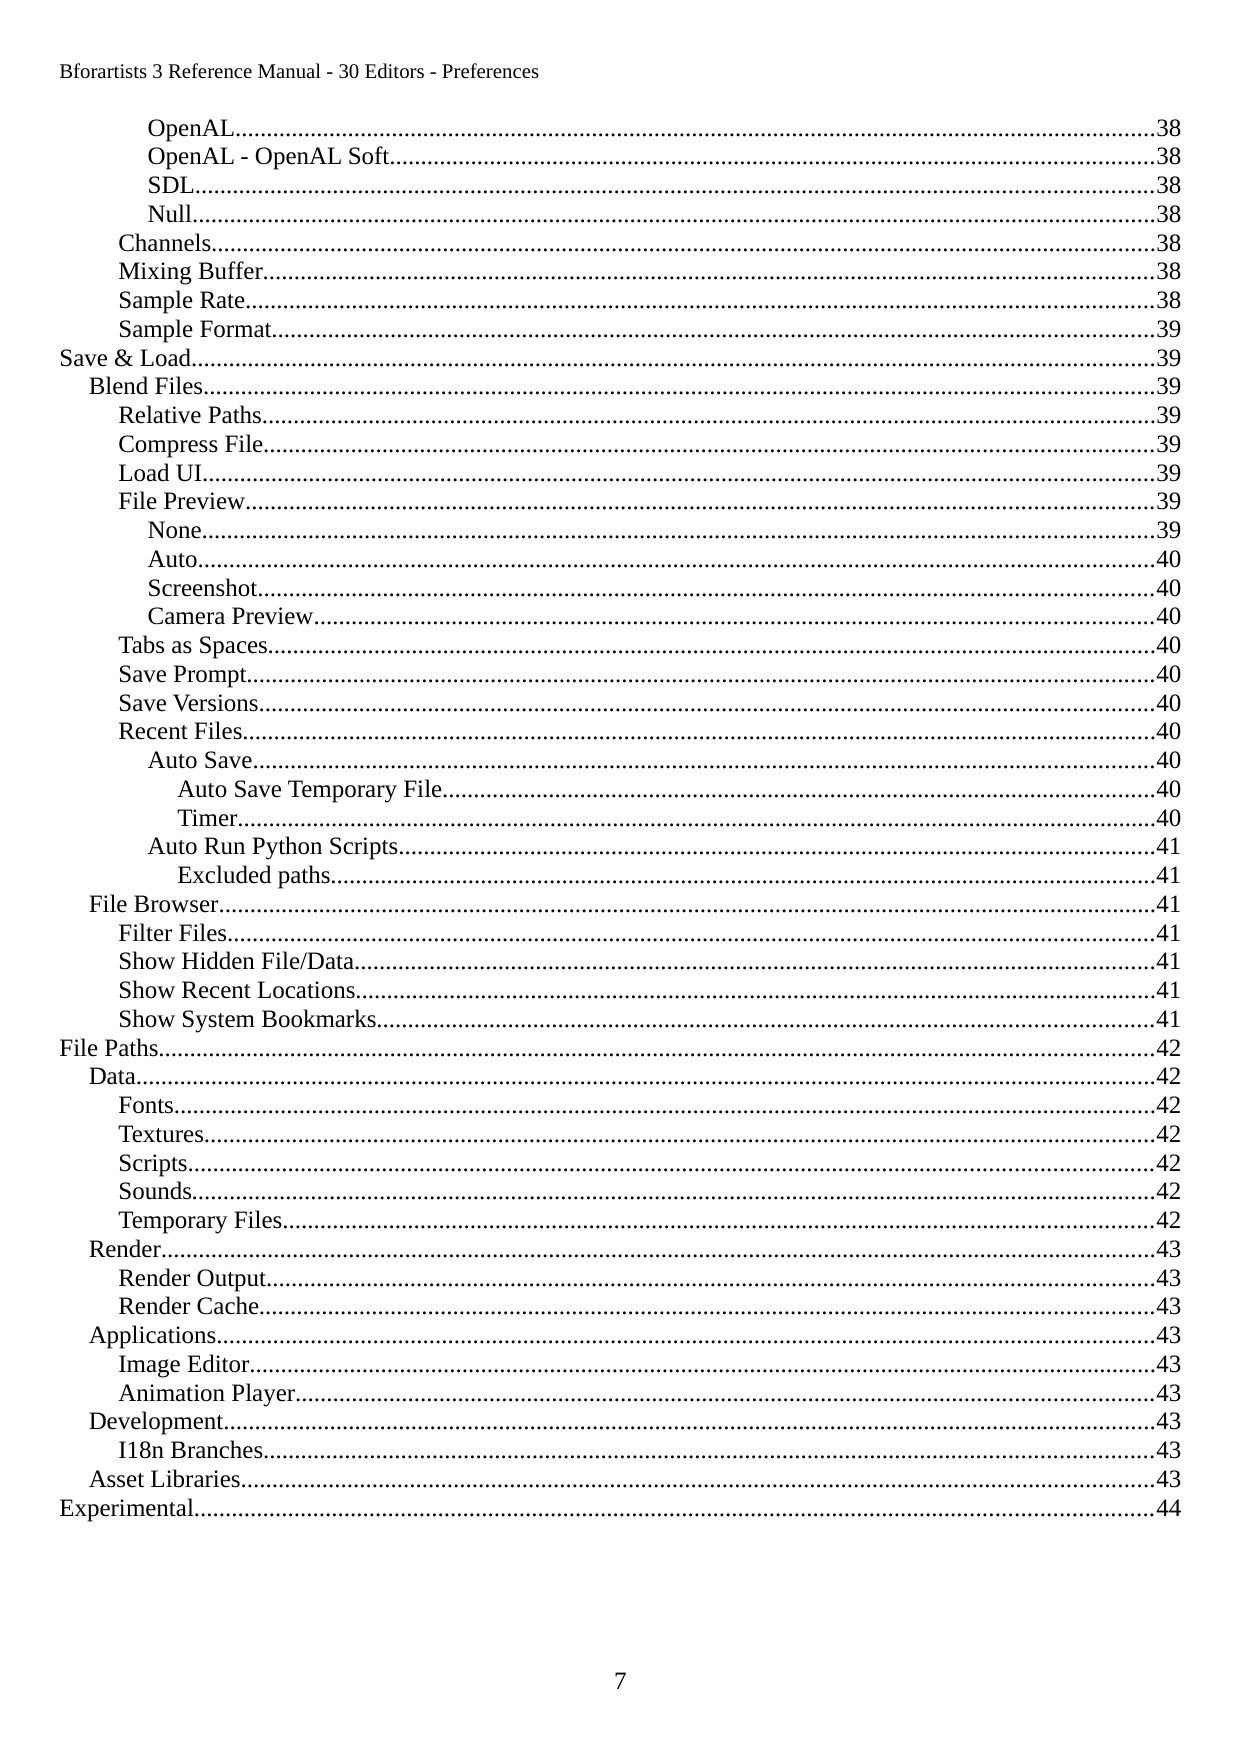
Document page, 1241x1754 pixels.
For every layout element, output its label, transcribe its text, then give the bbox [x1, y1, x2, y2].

text Auto Save Temporary File 40 [177, 774, 1181, 803]
text Recent Files 40 [118, 716, 1181, 745]
text Auto Run Python Scripts 41 [147, 831, 1181, 860]
text Tabs as Spaces 40 [118, 630, 1181, 659]
text Sample Rate 38 [118, 285, 1181, 314]
text Save & Load 39 [59, 343, 1181, 371]
text Timer 40 [177, 803, 1181, 831]
text Load UI 39 [118, 458, 1181, 486]
text Sample Format 39 [118, 314, 1181, 343]
text OpenAL 38 [147, 113, 1181, 141]
text Applications 43 [88, 1320, 1181, 1349]
text Show Hidden File/Data 41 [118, 946, 1181, 975]
text Show System Bookmarks 41 [118, 1004, 1181, 1033]
text Development 43 [88, 1406, 1181, 1435]
text File Browser 41 [88, 889, 1181, 918]
text Blend Files 39 [88, 371, 1181, 400]
text Show Recent Locations 41 [118, 975, 1181, 1004]
text File Paths 42 [59, 1033, 1181, 1061]
text Save Versions 40 [118, 688, 1181, 716]
text Null 38 [147, 199, 1181, 228]
text Sounds 42 [118, 1176, 1181, 1205]
text Relative Paths 39 [118, 400, 1181, 429]
text Screenshot 40 [147, 573, 1181, 601]
text Mixing Buffer 38 [118, 256, 1181, 285]
text Filter Files 41 [118, 918, 1181, 946]
text Render Output 43 [118, 1263, 1181, 1291]
text Fonts 42 [118, 1090, 1181, 1119]
text Textures 42 [118, 1119, 1181, 1148]
text Camera Preview 40 [147, 601, 1181, 630]
text Auto Save 40 [147, 745, 1181, 774]
text Auto 40 [147, 544, 1181, 573]
text OpenAL - OpenAL Soft 38 [147, 141, 1181, 170]
text Animation Player 43 [118, 1378, 1181, 1406]
text Compress File 39 [118, 429, 1181, 458]
text Asset Libraries 43 [88, 1464, 1181, 1493]
text File Preview 39 [118, 486, 1181, 515]
text Excluded paths 41 [177, 860, 1181, 889]
text Render 43 [88, 1234, 1181, 1263]
text SDL 38 [147, 170, 1181, 199]
text None 39 [147, 515, 1181, 544]
text Experimental 44 [59, 1493, 1181, 1521]
text Temporary Files 42 [118, 1205, 1181, 1234]
text Render Cache 43 [118, 1291, 1181, 1320]
text Channels 38 [118, 228, 1181, 256]
text Image Editor 43 [118, 1349, 1181, 1378]
text Data 42 [88, 1061, 1181, 1090]
text I18n Branches 43 [118, 1435, 1181, 1464]
text Save Prompt 40 [118, 659, 1181, 688]
text Scripts 42 [118, 1148, 1181, 1176]
